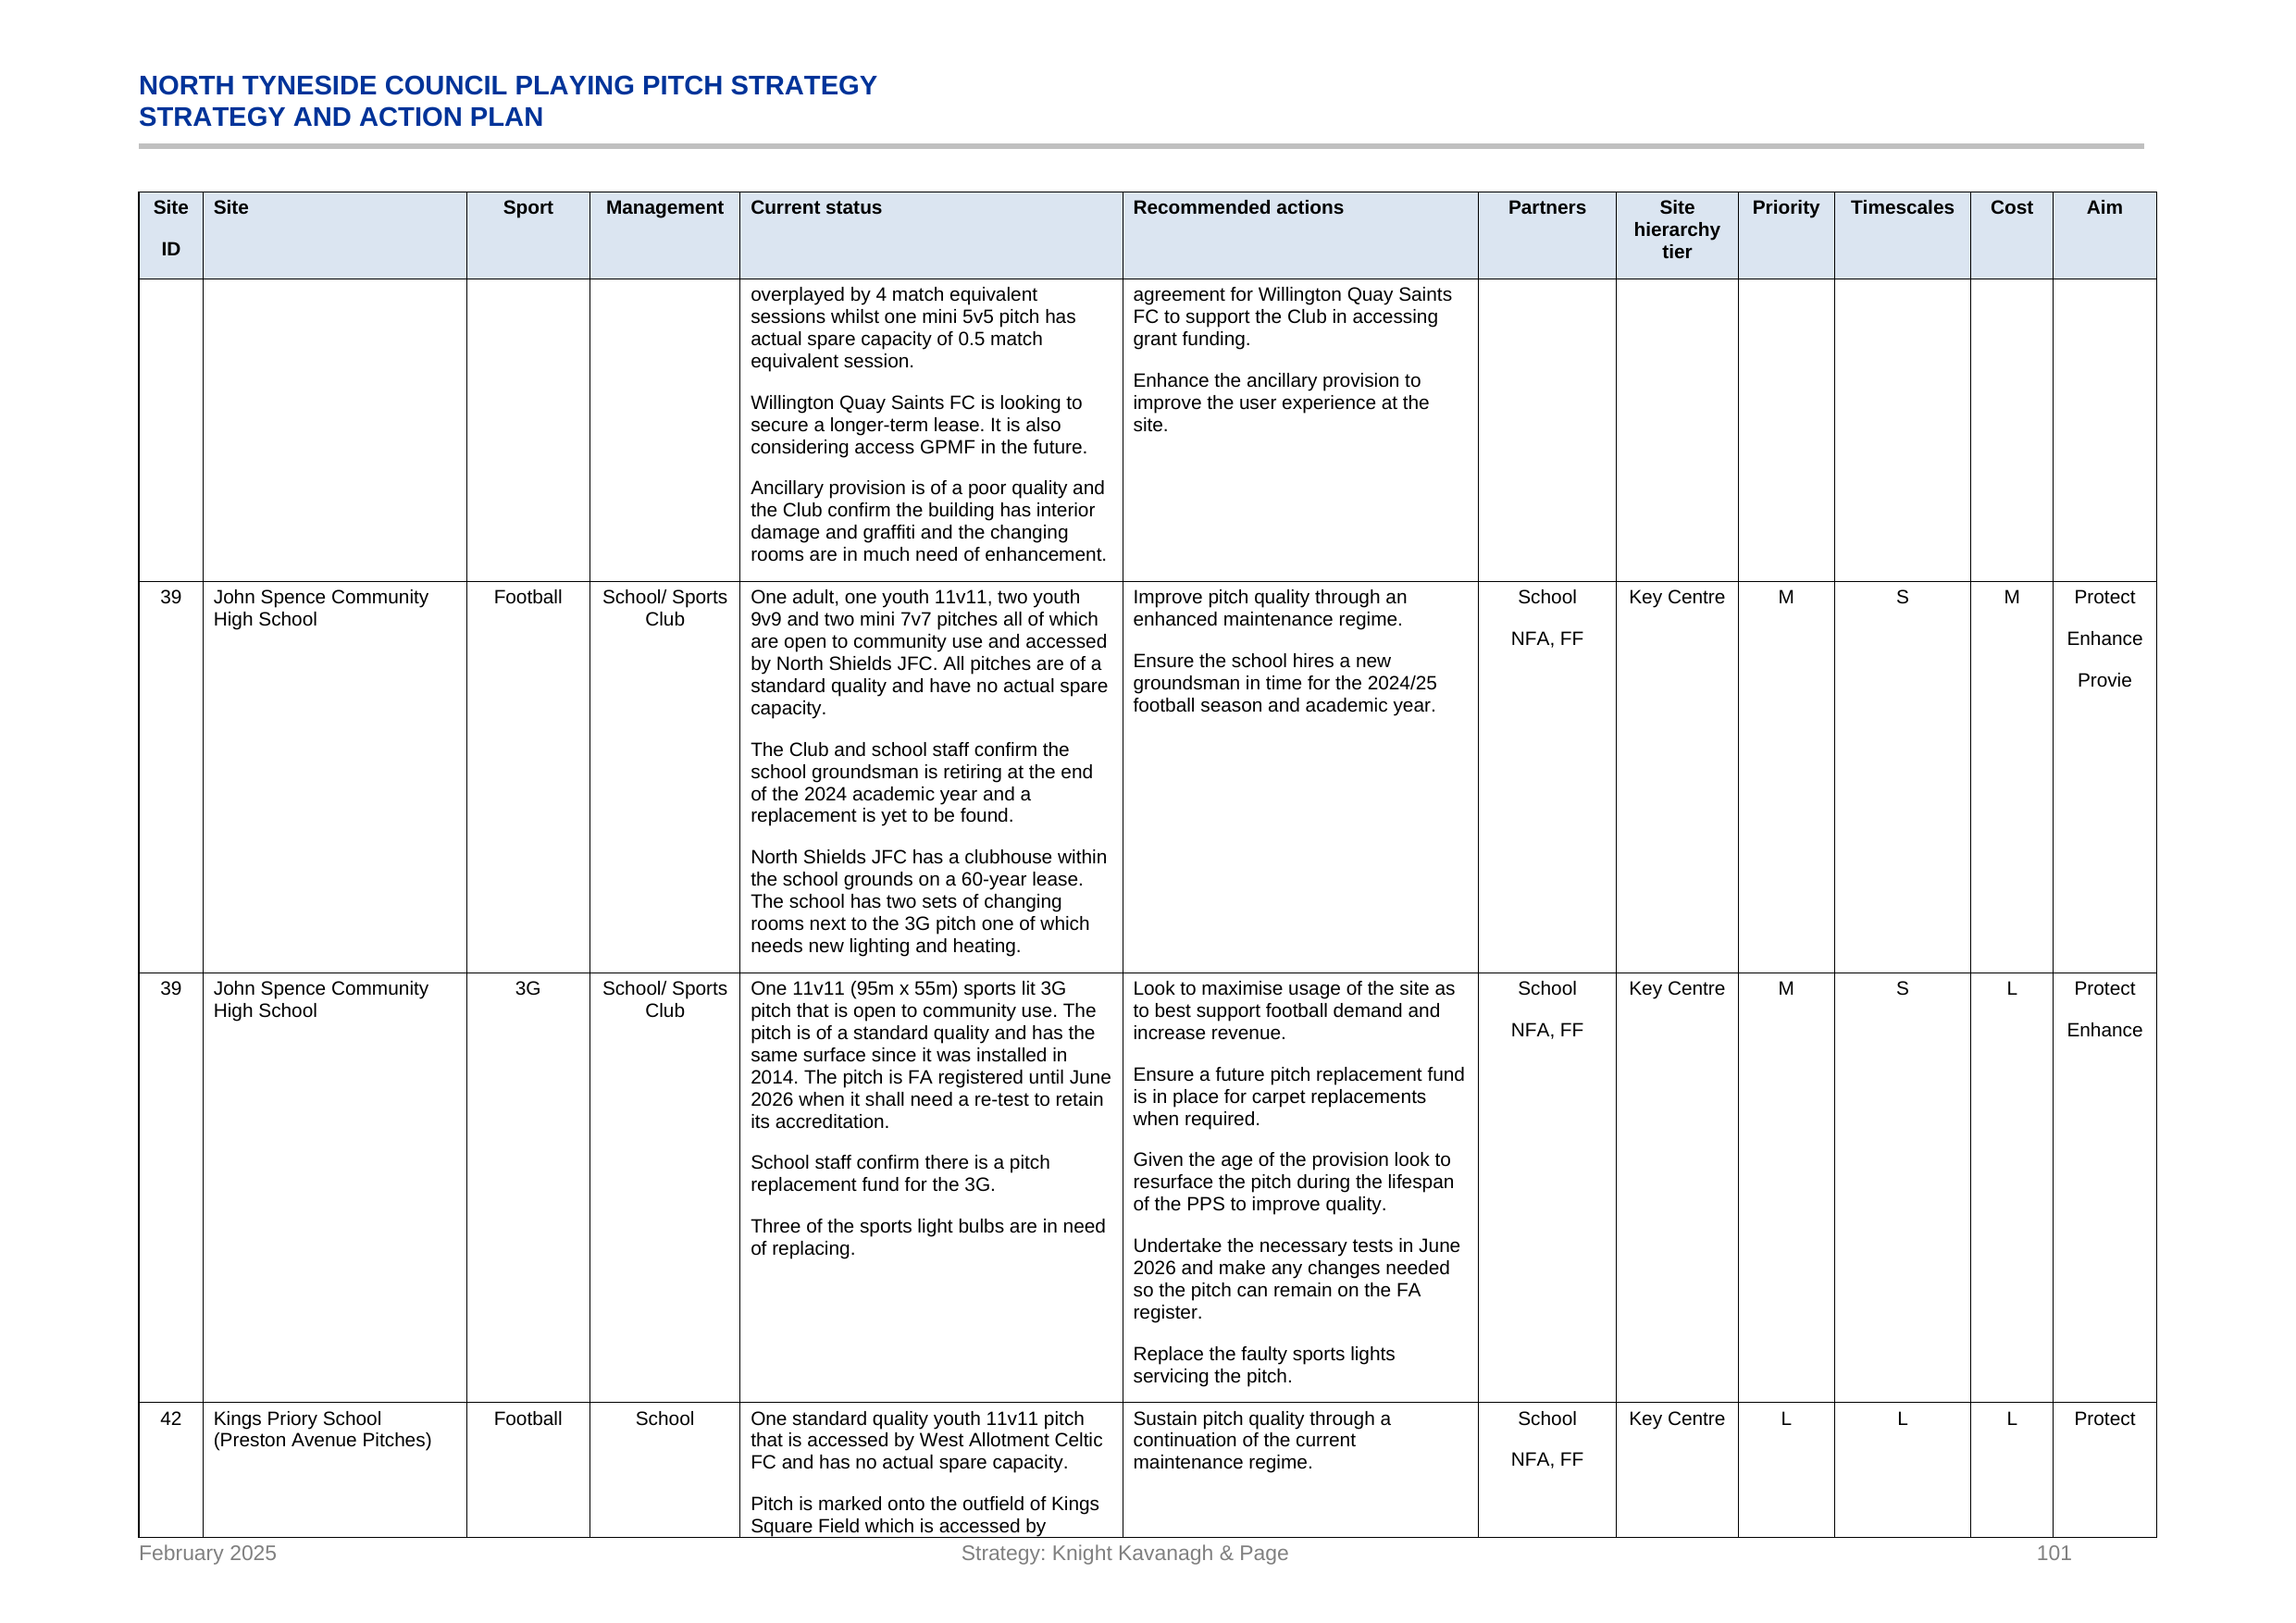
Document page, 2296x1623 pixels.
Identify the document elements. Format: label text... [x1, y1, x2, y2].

table_cell School/ Sports Club [590, 582, 739, 973]
table_header Cost [1971, 192, 2053, 279]
table_cell Improve pitch quality through an enhanced maintenance regime. Ensure the school hires a new groundsman in time for the 2024/25 football season and academic year. [1123, 582, 1478, 973]
table_cell School NFA, FF [1479, 973, 1616, 1402]
table_cell John Spence Community High School [204, 582, 466, 973]
table_cell [1617, 279, 1738, 581]
table_cell 42 [140, 1403, 203, 1537]
table_header Site [204, 192, 466, 279]
table_cell overplayed by 4 match equivalent sessions whilst one mini 5v5 pitch has actual spare capacity of 0.5 match equivalent session. Willington Quay Saints FC is looking to secure a longer-term lease. It is also considering access GPMF in the future. Ancillary provision is of a poor quality and the Club confirm the building has interior damage and graffiti and the changing rooms are in much need of enhancement. [740, 279, 1123, 581]
table_header Management [590, 192, 739, 279]
table_cell L [1971, 1403, 2053, 1537]
table_cell [1835, 279, 1970, 581]
table_cell L [1835, 1403, 1970, 1537]
table_cell M [1739, 973, 1834, 1402]
table_cell [467, 279, 590, 581]
table_cell M [1971, 582, 2053, 973]
table_header Sport [467, 192, 590, 279]
table_cell One standard quality youth 11v11 pitch that is accessed by West Allotment Celtic FC and has no actual spare capacity. Pitch is marked onto the outfield of Kings Square Field which is accessed by [740, 1403, 1123, 1537]
table_header Site ID [140, 192, 203, 279]
table_cell [140, 279, 203, 581]
table_cell [1971, 279, 2053, 581]
table_cell [204, 279, 466, 581]
table_header Recommended actions [1123, 192, 1478, 279]
table_cell Football [467, 1403, 590, 1537]
table_cell One 11v11 (95m x 55m) sports lit 3G pitch that is open to community use. The pitch is of a standard quality and has the same surface since it was installed in 2014. The pitch is FA registered until June 2026 when it shall need a re-test to retain its accreditation. School staff confirm there is a pitch replacement fund for the 3G. Three of the sports light bulbs are in need of replacing. [740, 973, 1123, 1402]
table_header Partners [1479, 192, 1616, 279]
table_header Aim [2054, 192, 2156, 279]
table_cell Key Centre [1617, 582, 1738, 973]
table_cell Key Centre [1617, 1403, 1738, 1537]
table_cell Kings Priory School (Preston Avenue Pitches) [204, 1403, 466, 1537]
table_cell School [590, 1403, 739, 1537]
table_cell 3G [467, 973, 590, 1402]
table_header Priority [1739, 192, 1834, 279]
table_cell S [1835, 973, 1970, 1402]
table_cell Key Centre [1617, 973, 1738, 1402]
table_cell M [1739, 582, 1834, 973]
table_cell [1739, 279, 1834, 581]
table_cell Protect Enhance [2054, 973, 2156, 1402]
table_cell Protect [2054, 1403, 2156, 1537]
table_cell Football [467, 582, 590, 973]
table_cell School NFA, FF [1479, 582, 1616, 973]
table_cell Look to maximise usage of the site as to best support football demand and increase revenue. Ensure a future pitch replacement fund is in place for carpet replacements when required. Given the age of the provision look to resurface the pitch during the lifespan of the PPS to improve quality. Undertake the necessary tests in June 2026 and make any changes needed so the pitch can remain on the FA register. Replace the faulty sports lights servicing the pitch. [1123, 973, 1478, 1402]
table_header Timescales [1835, 192, 1970, 279]
table_cell Protect Enhance Provie [2054, 582, 2156, 973]
table_header Site hierarchy tier [1617, 192, 1738, 279]
table_cell Sustain pitch quality through a continuation of the current maintenance regime. [1123, 1403, 1478, 1537]
table_header Current status [740, 192, 1123, 279]
table_cell John Spence Community High School [204, 973, 466, 1402]
table_cell 39 [140, 582, 203, 973]
table_cell agreement for Willington Quay Saints FC to support the Club in accessing grant funding. Enhance the ancillary provision to improve the user experience at the site. [1123, 279, 1478, 581]
table_cell L [1739, 1403, 1834, 1537]
table_cell School/ Sports Club [590, 973, 739, 1402]
table_cell [2054, 279, 2156, 581]
table_cell S [1835, 582, 1970, 973]
table_cell [590, 279, 739, 581]
table_cell School NFA, FF [1479, 1403, 1616, 1537]
table_cell 39 [140, 973, 203, 1402]
table_cell [1479, 279, 1616, 581]
table_cell One adult, one youth 11v11, two youth 9v9 and two mini 7v7 pitches all of which are open to community use and accessed by North Shields JFC. All pitches are of a standard quality and have no actual spare capacity. The Club and school staff confirm the school groundsman is retiring at the end of the 2024 academic year and a replacement is yet to be found. North Shields JFC has a clubhouse within the school grounds on a 60-year lease. The school has two sets of changing rooms next to the 3G pitch one of which needs new lighting and heating. [740, 582, 1123, 973]
table_cell L [1971, 973, 2053, 1402]
